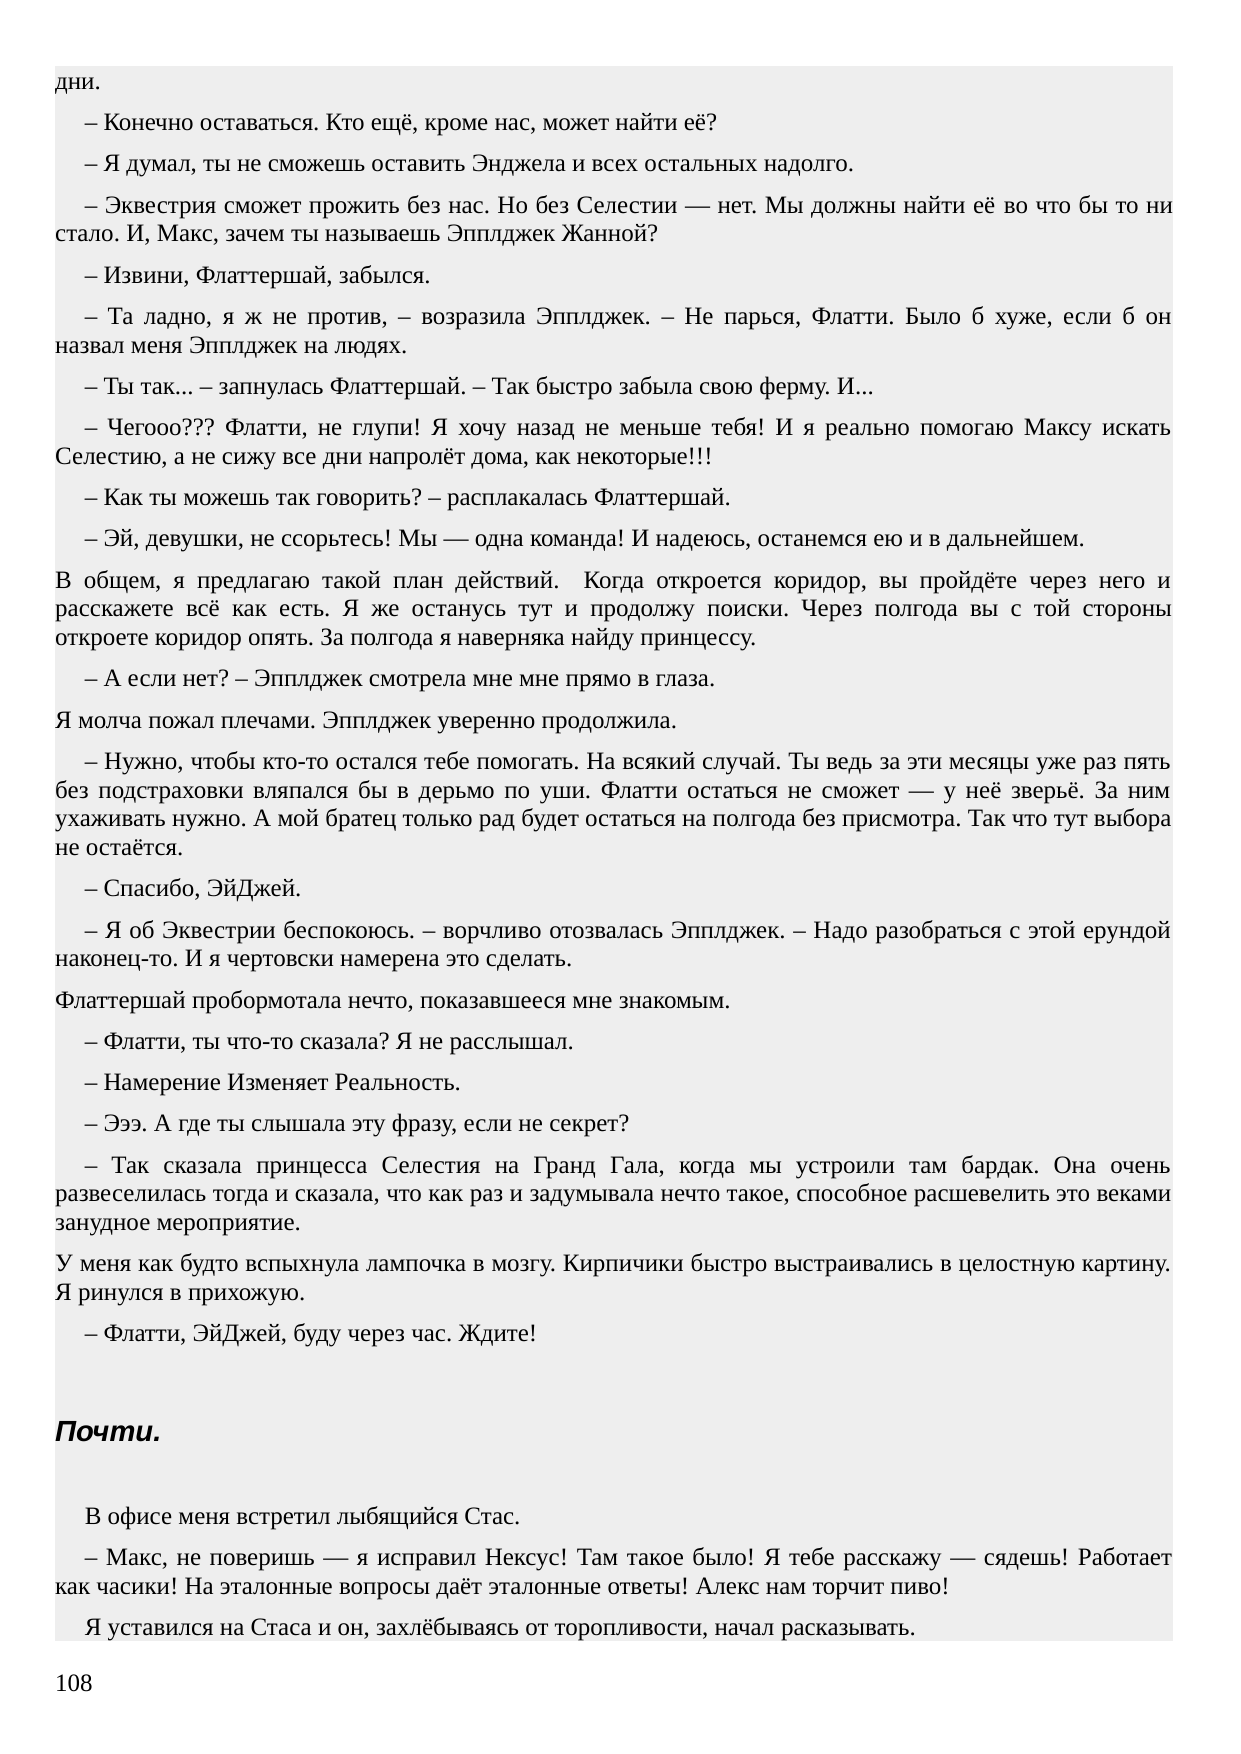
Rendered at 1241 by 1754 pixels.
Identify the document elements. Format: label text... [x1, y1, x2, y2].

text дни. [55, 66, 1173, 95]
text – Так сказала принцесса Селестия на Гранд Гала, когда мы устроили там бардак. Она очень развеселилась тогда и сказала, что как раз и задумывала нечто такое, способное расшевелить это веками занудное мероприятие. [55, 1150, 1173, 1236]
text – Извини, Флаттершай, забылся. [55, 260, 1173, 288]
text – Флатти, ты что-то сказала? Я не расслышал. [55, 1026, 1173, 1055]
text – Спасибо, ЭйДжей. [55, 873, 1173, 902]
text Я уставился на Стаса и он, захлёбываясь от торопливости, начал расказывать. [55, 1612, 1173, 1641]
text – Флатти, ЭйДжей, буду через час. Ждите! [55, 1318, 1173, 1347]
list В общем, я предлагаю такой план действий. Когда откроется коридор, вы пройдёте через него и расскажете всё как есть. Я же останусь тут и продолжу поиски. Через полгода вы с той стороны откроете коридор опять. За полгода я наверняка найду принцессу. [55, 565, 1173, 651]
text – Как ты можешь так говорить? – расплакалась Флаттершай. [55, 482, 1173, 511]
text – Эй, девушки, не ссорьтесь! Мы — одна команда! И надеюсь, останемся ею и в дальнейшем. [55, 523, 1173, 552]
text – Конечно оставаться. Кто ещё, кроме нас, может найти её? [55, 107, 1173, 136]
list Флаттершай пробормотала нечто, показавшееся мне знакомым. [55, 985, 1173, 1013]
text – Я думал, ты не сможешь оставить Энджела и всех остальных надолго. [55, 148, 1173, 177]
text – Намерение Изменяет Реальность. [55, 1067, 1173, 1096]
list Я молча пожал плечами. Эпплджек уверенно продолжила. [55, 705, 1173, 733]
text – Та ладно, я ж не против, – возразила Эпплджек. – Не парься, Флатти. Было б хуже, если б он назвал меня Эпплджек на людях. [55, 301, 1173, 358]
text – Ты так... – запнулась Флаттершай. – Так быстро забыла свою ферму. И... [55, 371, 1173, 400]
text – А если нет? – Эпплджек смотрела мне мне прямо в глаза. [55, 663, 1173, 692]
text – Эквестрия сможет прожить без нас. Но без Селестии — нет. Мы должны найти её во что бы то ни стало. И, Макс, зачем ты называешь Эпплджек Жанной? [55, 190, 1173, 247]
list У меня как будто вспыхнула лампочка в мозгу. Кирпичики быстро выстраивались в целостную картину. Я ринулся в прихожую. [55, 1248, 1173, 1306]
text – Эээ. А где ты слышала эту фразу, если не секрет? [55, 1108, 1173, 1137]
text – Чегооо??? Флатти, не глупи! Я хочу назад не меньше тебя! И я реально помогаю Максу искать Селестию, а не сижу все дни напролёт дома, как некоторые!!! [55, 412, 1173, 470]
text – Макс, не поверишь — я исправил Нексус! Там такое было! Я тебе расскажу — сядешь! Работает как часики! На эталонные вопросы даёт эталонные ответы! Алекс нам торчит пиво! [55, 1542, 1173, 1599]
text – Я об Эквестрии беспокоюсь. – ворчливо отозвалась Эпплджек. – Надо разобраться с этой ерундой наконец-то. И я чертовски намерена это сделать. [55, 915, 1173, 972]
subtitle Почти. [55, 1413, 1173, 1447]
text – Нужно, чтобы кто-то остался тебе помогать. На всякий случай. Ты ведь за эти месяцы уже раз пять без подстраховки вляпался бы в дерьмо по уши. Флатти остаться не сможет — у неё зверьё. За ним ухаживать нужно. А мой братец только рад будет остаться на полгода без присмотра. Так что тут выбора не остаётся. [55, 746, 1173, 861]
text В офисе меня встретил лыбящийся Стас. [55, 1501, 1173, 1529]
